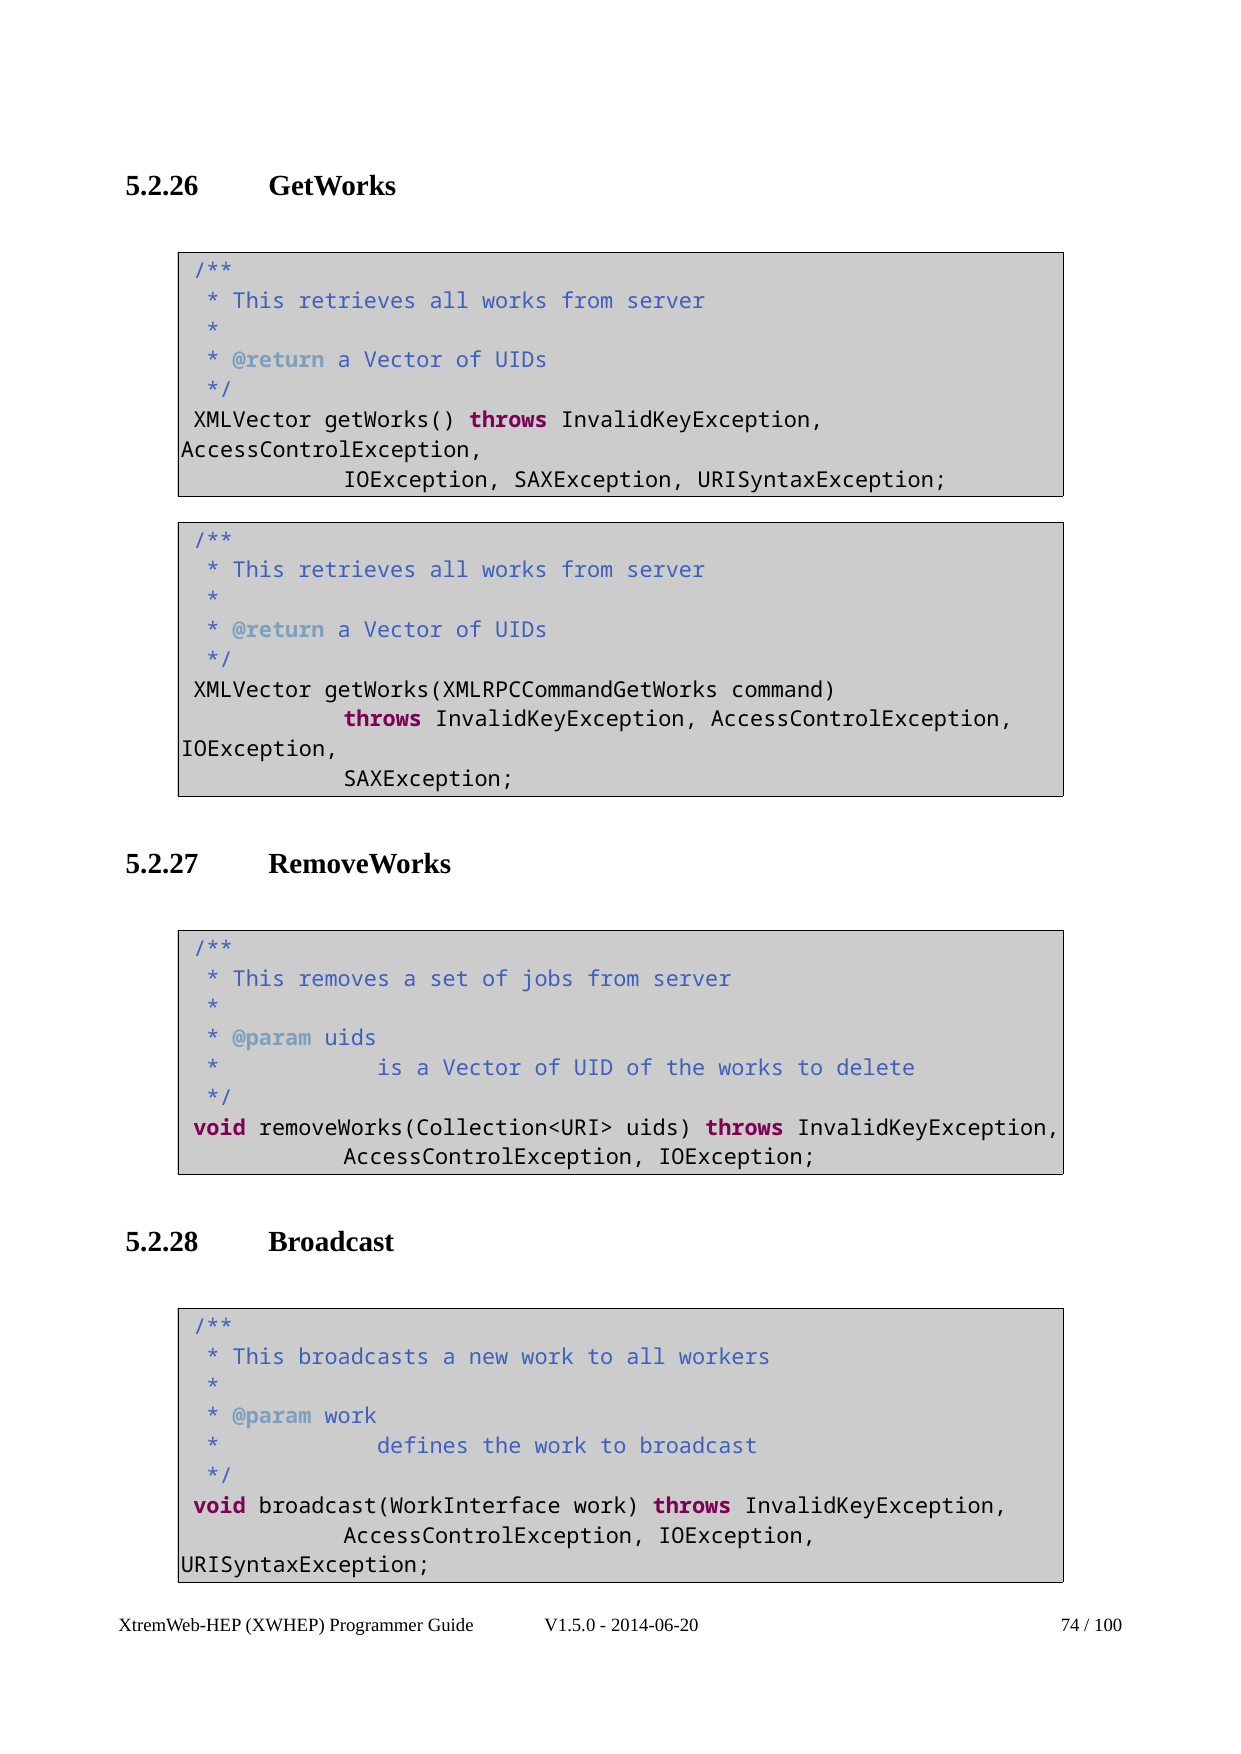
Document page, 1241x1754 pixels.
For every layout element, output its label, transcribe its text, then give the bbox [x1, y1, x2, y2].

text IOException, SAXException, URISyntaxException; [179, 461, 1063, 496]
text */ [179, 1457, 1063, 1487]
text * @param uids [179, 1019, 1063, 1049]
text /** [179, 1309, 1063, 1338]
text throws InvalidKeyException, AccessControlException, IOException, [179, 700, 1063, 760]
text * This broadcasts a new work to all workers [179, 1338, 1063, 1368]
subtitle Broadcast [118, 1224, 1122, 1258]
text * [179, 312, 1063, 341]
text XMLVector getWorks() throws InvalidKeyException, AccessControlException, [179, 401, 1063, 461]
text /** [179, 253, 1063, 282]
text /** [179, 523, 1063, 551]
text AccessControlException, IOException, URISyntaxException; [179, 1517, 1063, 1582]
text * [179, 581, 1063, 611]
text void broadcast(WorkInterface work) throws InvalidKeyException, [179, 1487, 1063, 1517]
text * @return a Vector of UIDs [179, 611, 1063, 641]
text void removeWorks(Collection<URI> uids) throws InvalidKeyException, [179, 1108, 1063, 1138]
text * @param work [179, 1397, 1063, 1427]
subtitle GetWorks [118, 168, 1122, 202]
text /** [179, 931, 1063, 959]
text * This retrieves all works from server [179, 551, 1063, 581]
text * @return a Vector of UIDs [179, 341, 1063, 371]
subtitle RemoveWorks [118, 846, 1122, 879]
text */ [179, 1079, 1063, 1108]
text * This retrieves all works from server [179, 282, 1063, 312]
text */ [179, 371, 1063, 401]
text * This removes a set of jobs from server [179, 959, 1063, 989]
text * [179, 1368, 1063, 1397]
text * [179, 989, 1063, 1019]
text SAXException; [179, 760, 1063, 796]
text * is a Vector of UID of the works to delete [179, 1049, 1063, 1079]
text */ [179, 641, 1063, 671]
text XMLVector getWorks(XMLRPCCommandGetWorks command) [179, 671, 1063, 700]
text * defines the work to broadcast [179, 1427, 1063, 1457]
text AccessControlException, IOException; [179, 1138, 1063, 1174]
